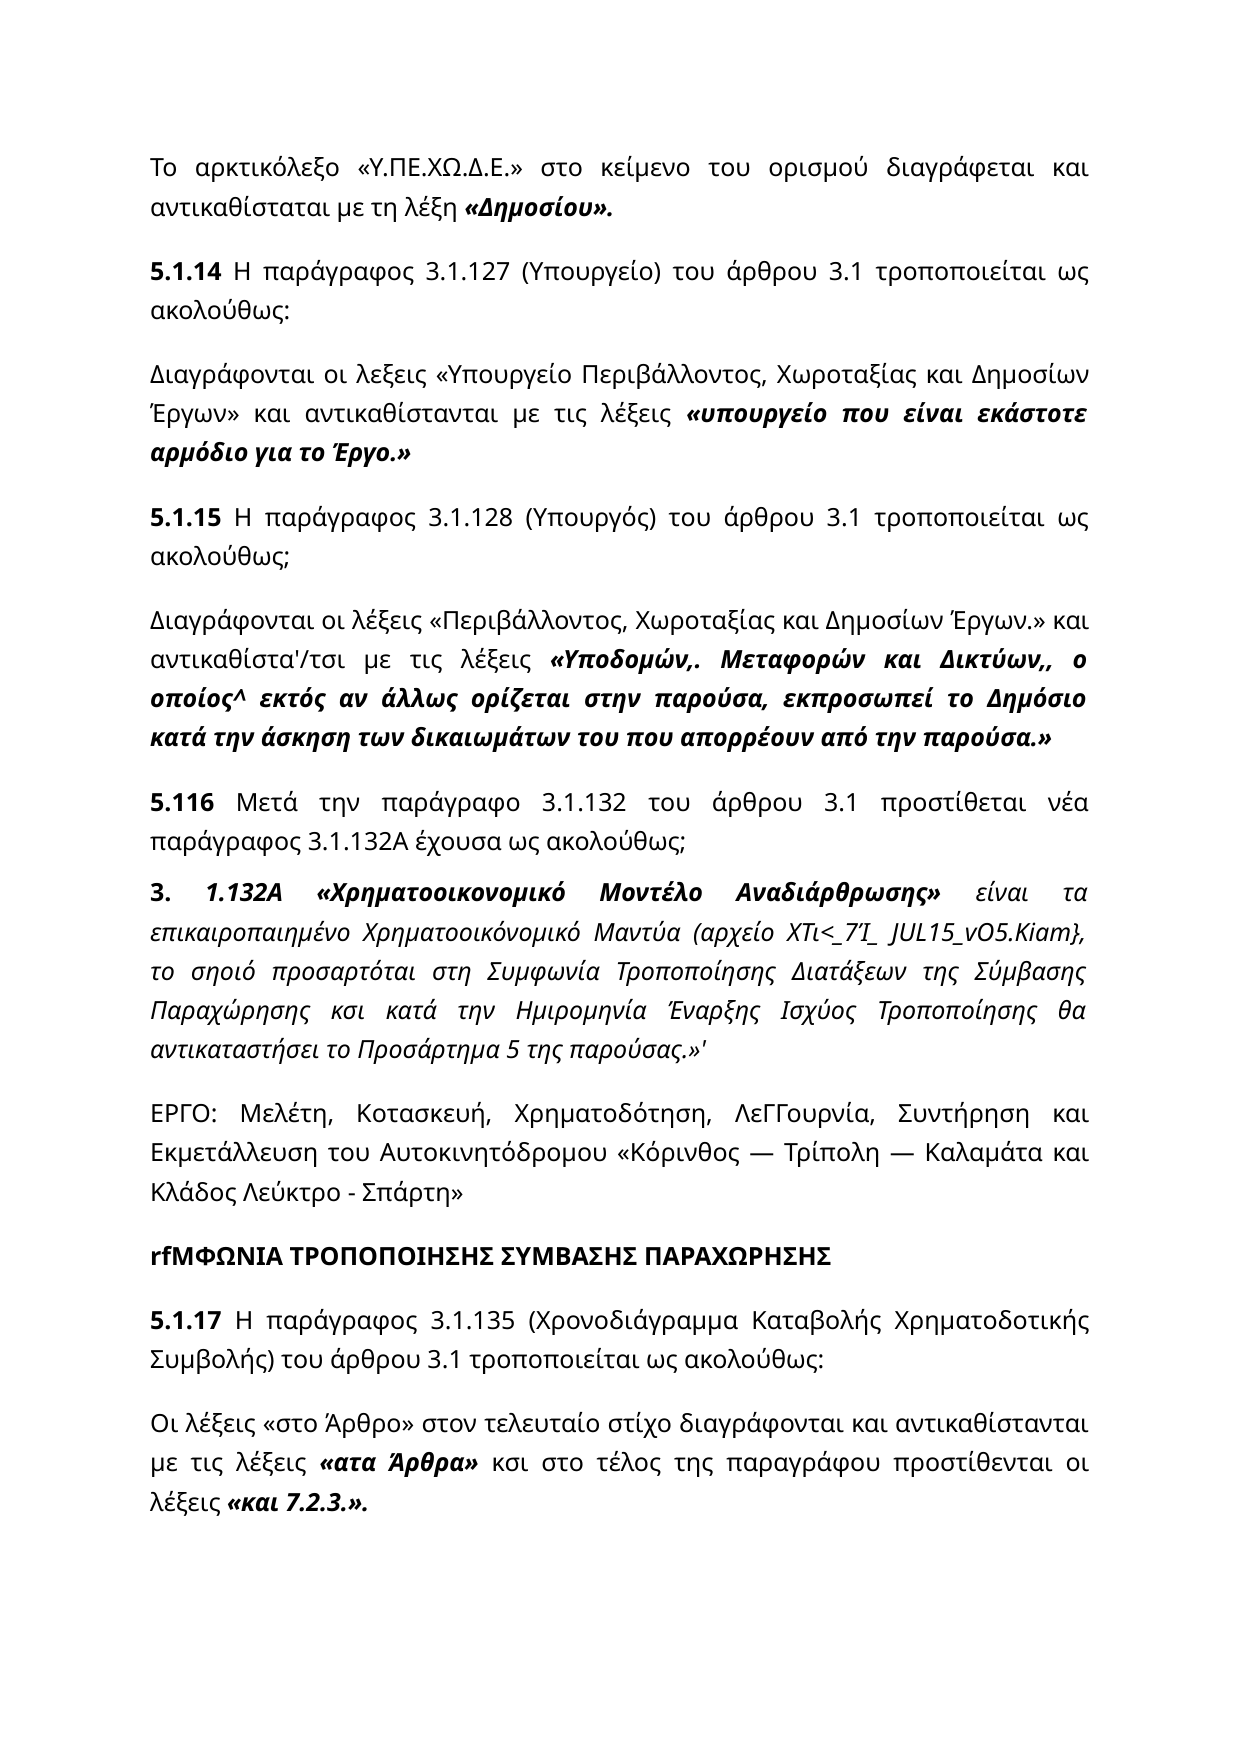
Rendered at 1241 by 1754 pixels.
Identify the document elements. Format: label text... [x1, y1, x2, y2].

text 5.116 Μετά την παράγραφο 3.1.132 του άρθρου 3.1 προστίθεται νέα παράγραφος 3.1.132A έχουσα ως ακολούθως; [150, 784, 1090, 857]
text 3. 1.132A «Χρηματοοικονομικό Μοντέλο Αναδιάρθρωσης» είναι τα επικαιροπαιημένο Χρηματοοικόνομικό Μαντύα (αρχείο ΧΤι<_7Ί_ JUL15_vO5.Kiam}, το σηοιό προσαρτόται στη Συμφωνία Τροποποίησης Διατάξεων της Σύμβασης Παραχώρησης κσι κατά την Ημιρομηνία Έναρξης Ισχύος Τροποποίησης θα αντικαταστήσει το Προσάρτημα 5 της παρούσας.»' [150, 875, 1090, 1066]
text Οι λέξεις «στο Άρθρο» στον τελευταίο στίχο διαγράφονται και αντικαθίστανται με τις λέξεις «ατα Άρθρα» κσι στο τέλος της παραγράφου προστίθενται οι λέξεις «και 7.2.3.». [150, 1406, 1090, 1518]
text 5.1.14 Η παράγραφος 3.1.127 (Υπουργείο) του άρθρου 3.1 τροποποιείται ως ακολούθως: [150, 253, 1090, 327]
text Το αρκτικόλεξο «Υ.ΠΕ.ΧΩ.Δ.Ε.» στο κείμενο του ορισμού διαγράφεται και αντικαθίσταται με τη λέξη «Δημοσίου». [150, 150, 1090, 223]
text 5.1.17 Η παράγραφος 3.1.135 (Χρονοδιάγραμμα Καταβολής Χρηματοδοτικής Συμβολής) του άρθρου 3.1 τροποποιείται ως ακολούθως: [150, 1302, 1090, 1376]
text rfΜΦΩΝΙΑ ΤΡΟΠΟΠΟΙΗΣΗΣ ΣΥΜΒΑΣΗΣ ΠΑΡΑΧΩΡΗΣΗΣ [150, 1238, 1090, 1272]
text Διαγράφονται οι λεξεις «Υπουργείο Περιβάλλοντος, Χωροταξίας και Δημοσίων Έργων» και αντικαθίστανται με τις λέξεις «υπουργείο που είναι εκάστοτε αρμόδιο για το Έργο.» [150, 357, 1090, 469]
text ΕΡΓΟ: Μελέτη, Κοτασκευή, Χρηματοδότηση, ΛεΓΓουρνία, Συντήρηση και Εκμετάλλευση του Αυτοκινητόδρομου «Κόρινθος — Τρίπολη — Καλαμάτα και Κλάδος Λεύκτρο - Σπάρτη» [150, 1096, 1090, 1208]
text 5.1.15 Η παράγραφος 3.1.128 (Υπουργός) του άρθρου 3.1 τροποποιείται ως ακολούθως; [150, 499, 1090, 572]
text Διαγράφονται οι λέξεις «Περιβάλλοντος, Χωροταξίας και Δημοσίων Έργων.» και αντικαθίστα'/τσι με τις λέξεις «Υποδομών,. Μεταφορών και Δικτύων,, ο οποίος^ εκτός αν άλλως ορίζεται στην παρούσα, εκπροσωπεί το Δημόσιο κατά την άσκηση των δικαιωμάτων του που απορρέουν από την παρούσα.» [150, 602, 1090, 754]
